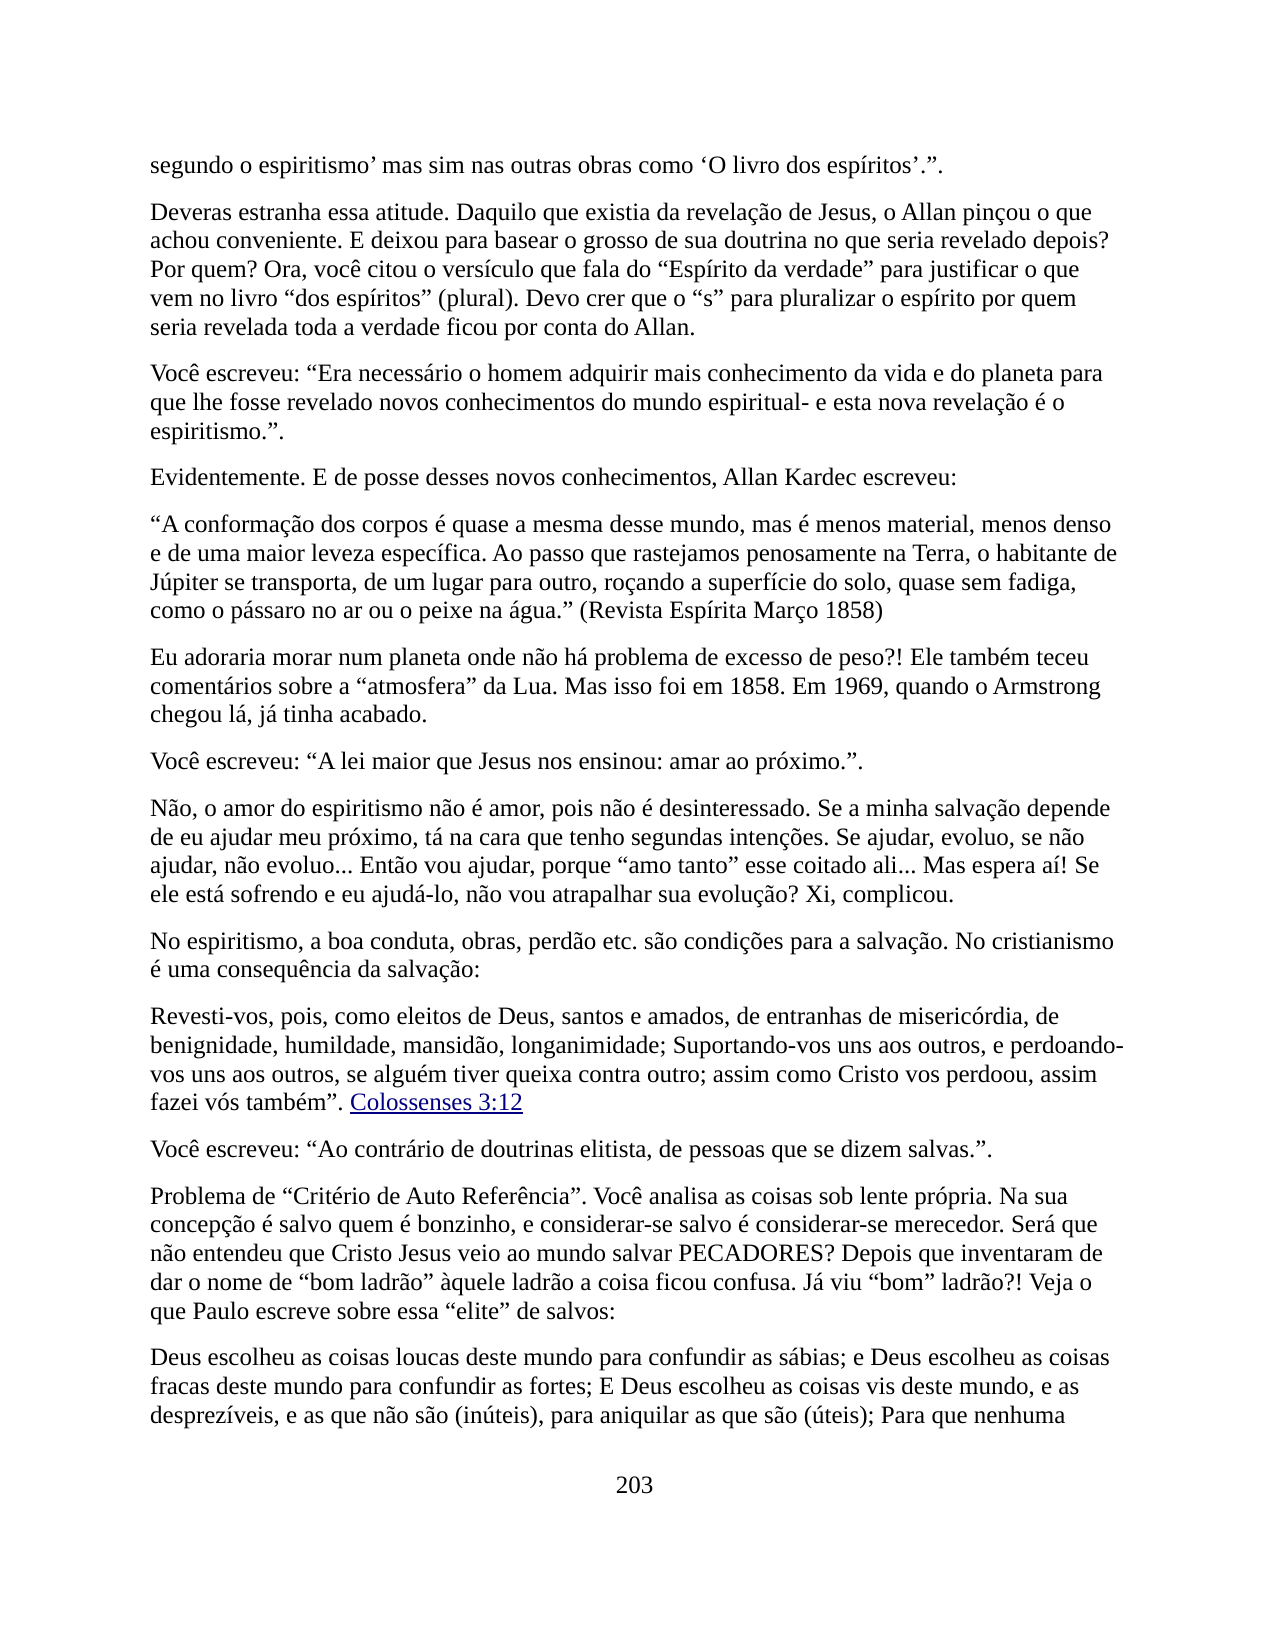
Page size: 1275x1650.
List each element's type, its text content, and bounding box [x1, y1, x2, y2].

text Não, o amor do espiritismo não é amor, pois não é desinteressado. Se a minha salvação depende de eu ajudar meu próximo, tá na cara que tenho segundas intenções. Se ajudar, evoluo, se não ajudar, não evoluo... Então vou ajudar, porque “amo tanto” esse coitado ali... Mas espera aí! Se ele está sofrendo e eu ajudá-lo, não vou atrapalhar sua evolução? Xi, complicou. [150, 793, 1125, 908]
text “A conformação dos corpos é quase a mesma desse mundo, mas é menos material, menos denso e de uma maior leveza específica. Ao passo que rastejamos penosamente na Terra, o habitante de Júpiter se transporta, de um lugar para outro, roçando a superfície do solo, quase sem fadiga, como o pássaro no ar ou o peixe na água.” (Revista Espírita Março 1858) [150, 509, 1125, 624]
text Problema de “Critério de Auto Referência”. Você analisa as coisas sob lente própria. Na sua concepção é salvo quem é bonzinho, e considerar-se salvo é considerar-se merecedor. Será que não entendeu que Cristo Jesus veio ao mundo salvar PECADORES? Depois que inventaram de dar o nome de “bom ladrão” àquele ladrão a coisa ficou confusa. Já viu “bom” ladrão?! Veja o que Paulo escreve sobre essa “elite” de salvos: [150, 1181, 1125, 1324]
text Deus escolheu as coisas loucas deste mundo para confundir as sábias; e Deus escolheu as coisas fracas deste mundo para confundir as fortes; E Deus escolheu as coisas vis deste mundo, e as desprezíveis, e as que não são (inúteis), para aniquilar as que são (úteis); Para que nenhuma [150, 1342, 1125, 1429]
text No espiritismo, a boa conduta, obras, perdão etc. são condições para a salvação. No cristianismo é uma consequência da salvação: [150, 926, 1125, 983]
text Revesti-vos, pois, como eleitos de Deus, santos e amados, de entranhas de misericórdia, de benignidade, humildade, mansidão, longanimidade; Suportando-vos uns aos outros, e perdoando-vos uns aos outros, se alguém tiver queixa contra outro; assim como Cristo vos perdoou, assim fazei vós também”. Colossenses 3:12 [150, 1001, 1125, 1116]
text Você escreveu: “A lei maior que Jesus nos ensinou: amar ao próximo.”. [150, 746, 1125, 775]
text segundo o espiritismo’ mas sim nas outras obras como ‘O livro dos espíritos’.”. [150, 150, 1125, 179]
text Você escreveu: “Era necessário o homem adquirir mais conhecimento da vida e do planeta para que lhe fosse revelado novos conhecimentos do mundo espiritual- e esta nova revelação é o espiritismo.”. [150, 358, 1125, 444]
text Evidentemente. E de posse desses novos conhecimentos, Allan Kardec escreveu: [150, 462, 1125, 491]
text Eu adoraria morar num planeta onde não há problema de excesso de peso?! Ele também teceu comentários sobre a “atmosfera” da Lua. Mas isso foi em 1858. Em 1969, quando o Armstrong chegou lá, já tinha acabado. [150, 642, 1125, 728]
text Deveras estranha essa atitude. Daquilo que existia da revelação de Jesus, o Allan pinçou o que achou conveniente. E deixou para basear o grosso de sua doutrina no que seria revelado depois? Por quem? Ora, você citou o versículo que fala do “Espírito da verdade” para justificar o que vem no livro “dos espíritos” (plural). Devo crer que o “s” para pluralizar o espírito por quem seria revelada toda a verdade ficou por conta do Allan. [150, 197, 1125, 340]
text Você escreveu: “Ao contrário de doutrinas elitista, de pessoas que se dizem salvas.”. [150, 1134, 1125, 1163]
